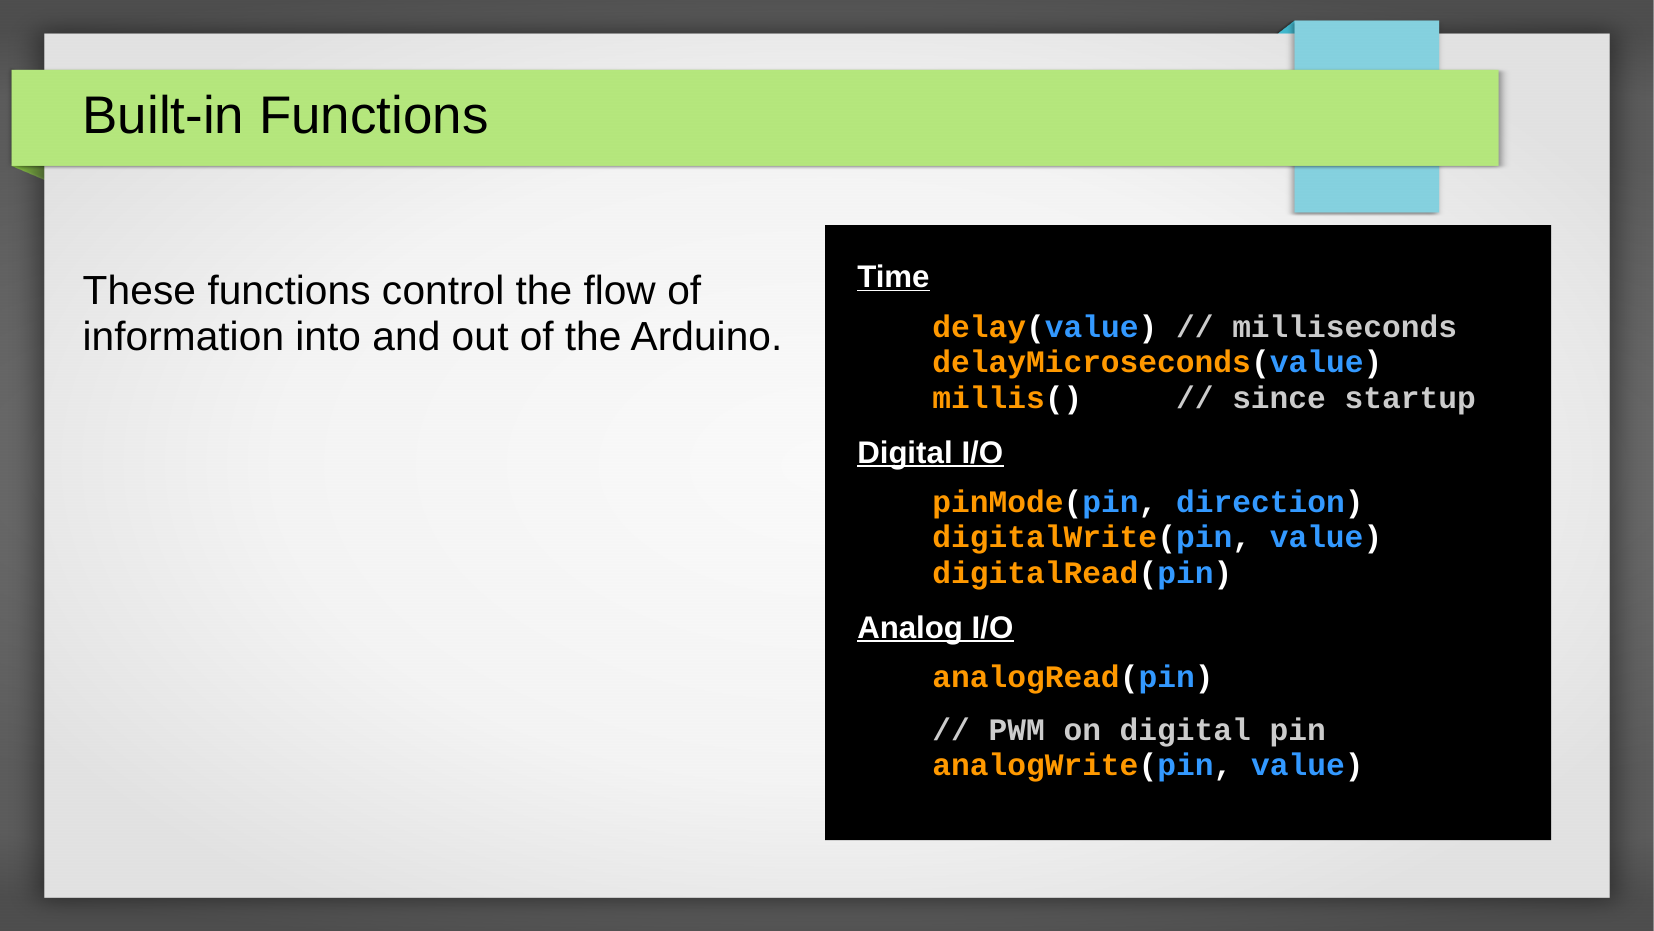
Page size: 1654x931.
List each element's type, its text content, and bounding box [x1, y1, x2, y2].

picture [0, 0, 1654, 931]
list These functions control the flow of information into and out of the Arduino. [82, 221, 809, 761]
list Time delay(value) // milliseconds delayMicroseconds(value) millis() // since startup Digital I/O pinMode(pin, direction) digitalWrite(pin, value) digitalRead(pin) Analog I/O analogRead(pin) // PWM on digital pin analogWrite(pin, value) [825, 225, 1552, 841]
title Built-in Functions [82, 70, 1264, 160]
